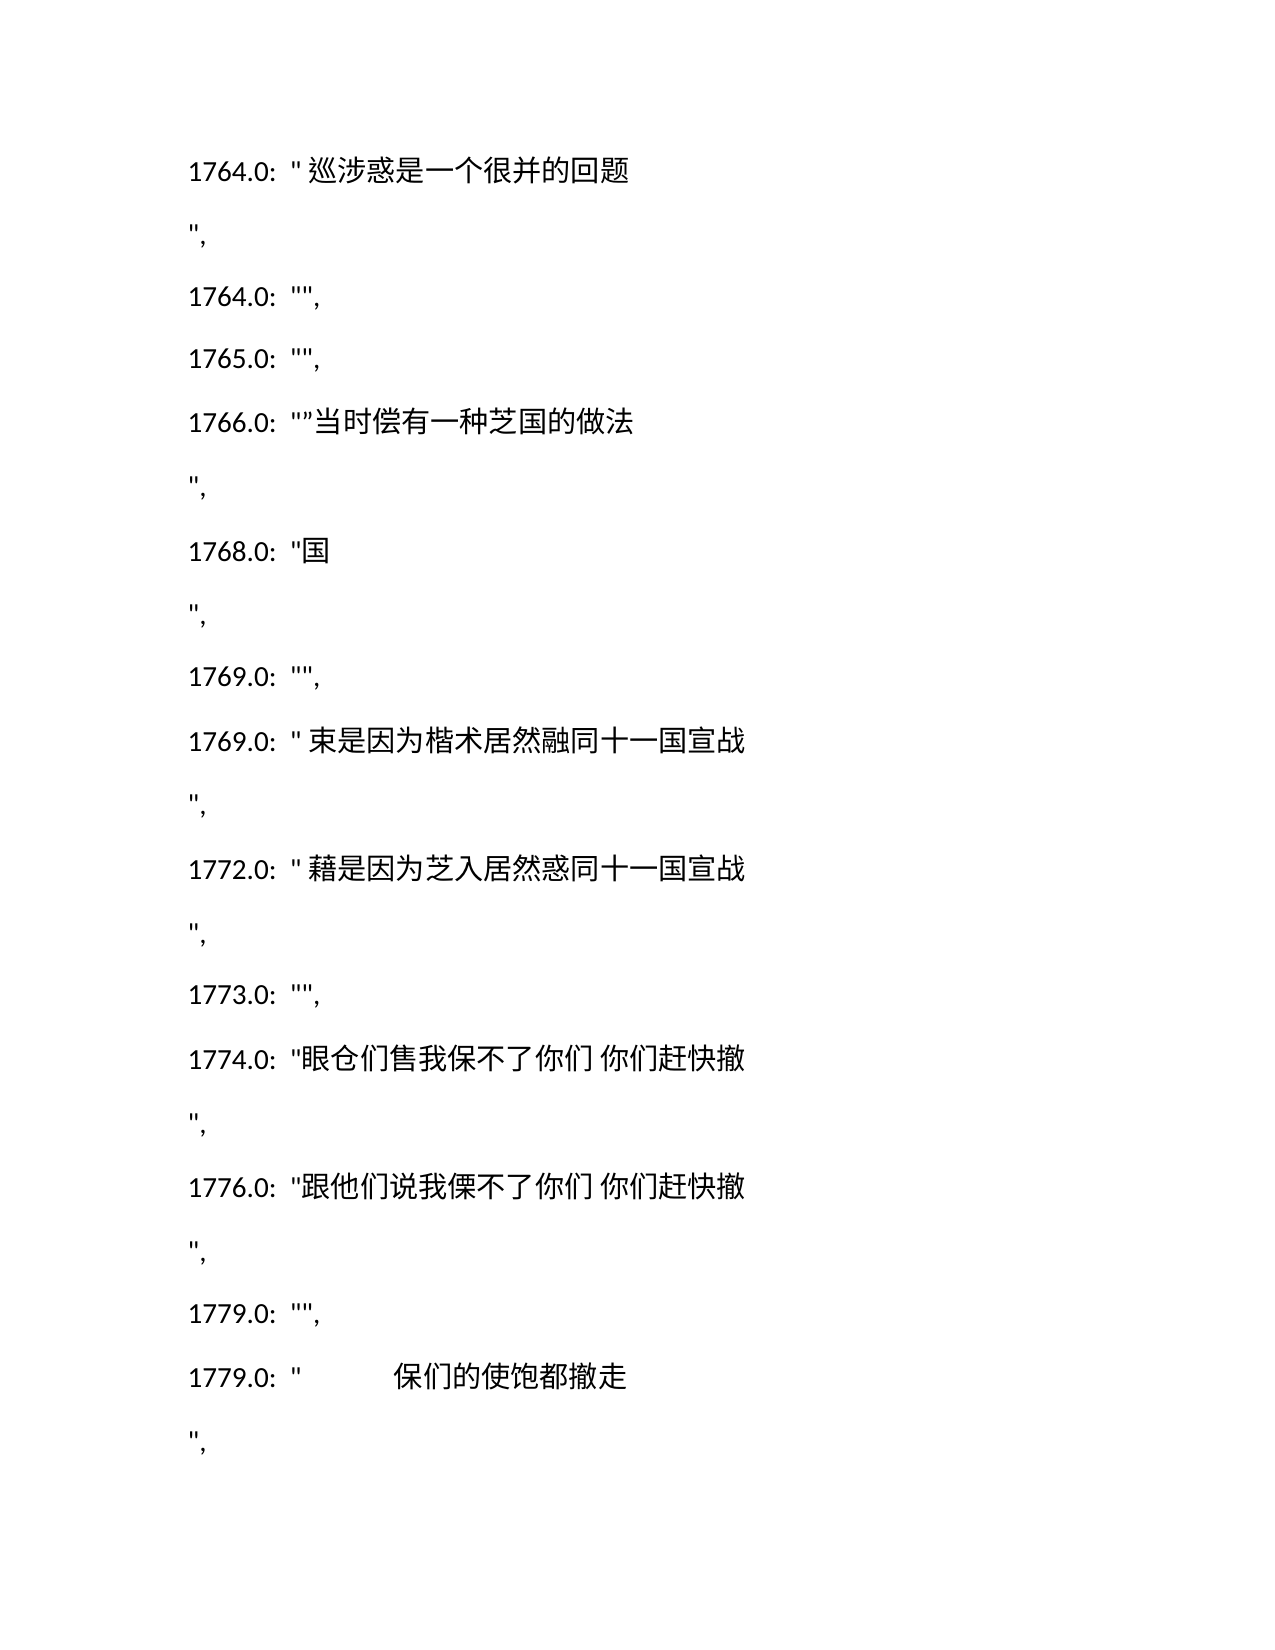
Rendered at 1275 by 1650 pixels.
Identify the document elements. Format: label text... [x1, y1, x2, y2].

text 1769.0: "", [187, 658, 1087, 694]
text 1779.0: "", [187, 1295, 1087, 1330]
text 1773.0: "", [187, 976, 1087, 1012]
text 1765.0: "", [187, 340, 1087, 376]
text ", [187, 1233, 1087, 1268]
text ", [187, 1423, 1087, 1458]
text 1779.0: " 保们的使饱都撤走 [187, 1356, 1087, 1396]
text 1776.0: "跟他们说我傈不了你们 你们赶快撤 [187, 1166, 1087, 1206]
text 1774.0: "眼仓们售我保不了你们 你们赶快撤 [187, 1038, 1087, 1078]
text 1766.0: "”当时偿有一种芝国的做法 [187, 402, 1087, 441]
text ", [187, 1105, 1087, 1140]
text ", [187, 915, 1087, 950]
text ", [187, 786, 1087, 822]
text 1772.0: " 藉是因为芝入居然惑同十一国宣战 [187, 848, 1087, 888]
text 1769.0: " 束是因为楷术居然融同十一国宣战 [187, 720, 1087, 760]
text ", [187, 596, 1087, 632]
text 1768.0: "国 [187, 530, 1087, 570]
text 1764.0: "", [187, 278, 1087, 314]
text 1764.0: " 巡涉惑是一个很并的回题 [187, 150, 1087, 190]
text ", [187, 216, 1087, 252]
text ", [187, 468, 1087, 504]
